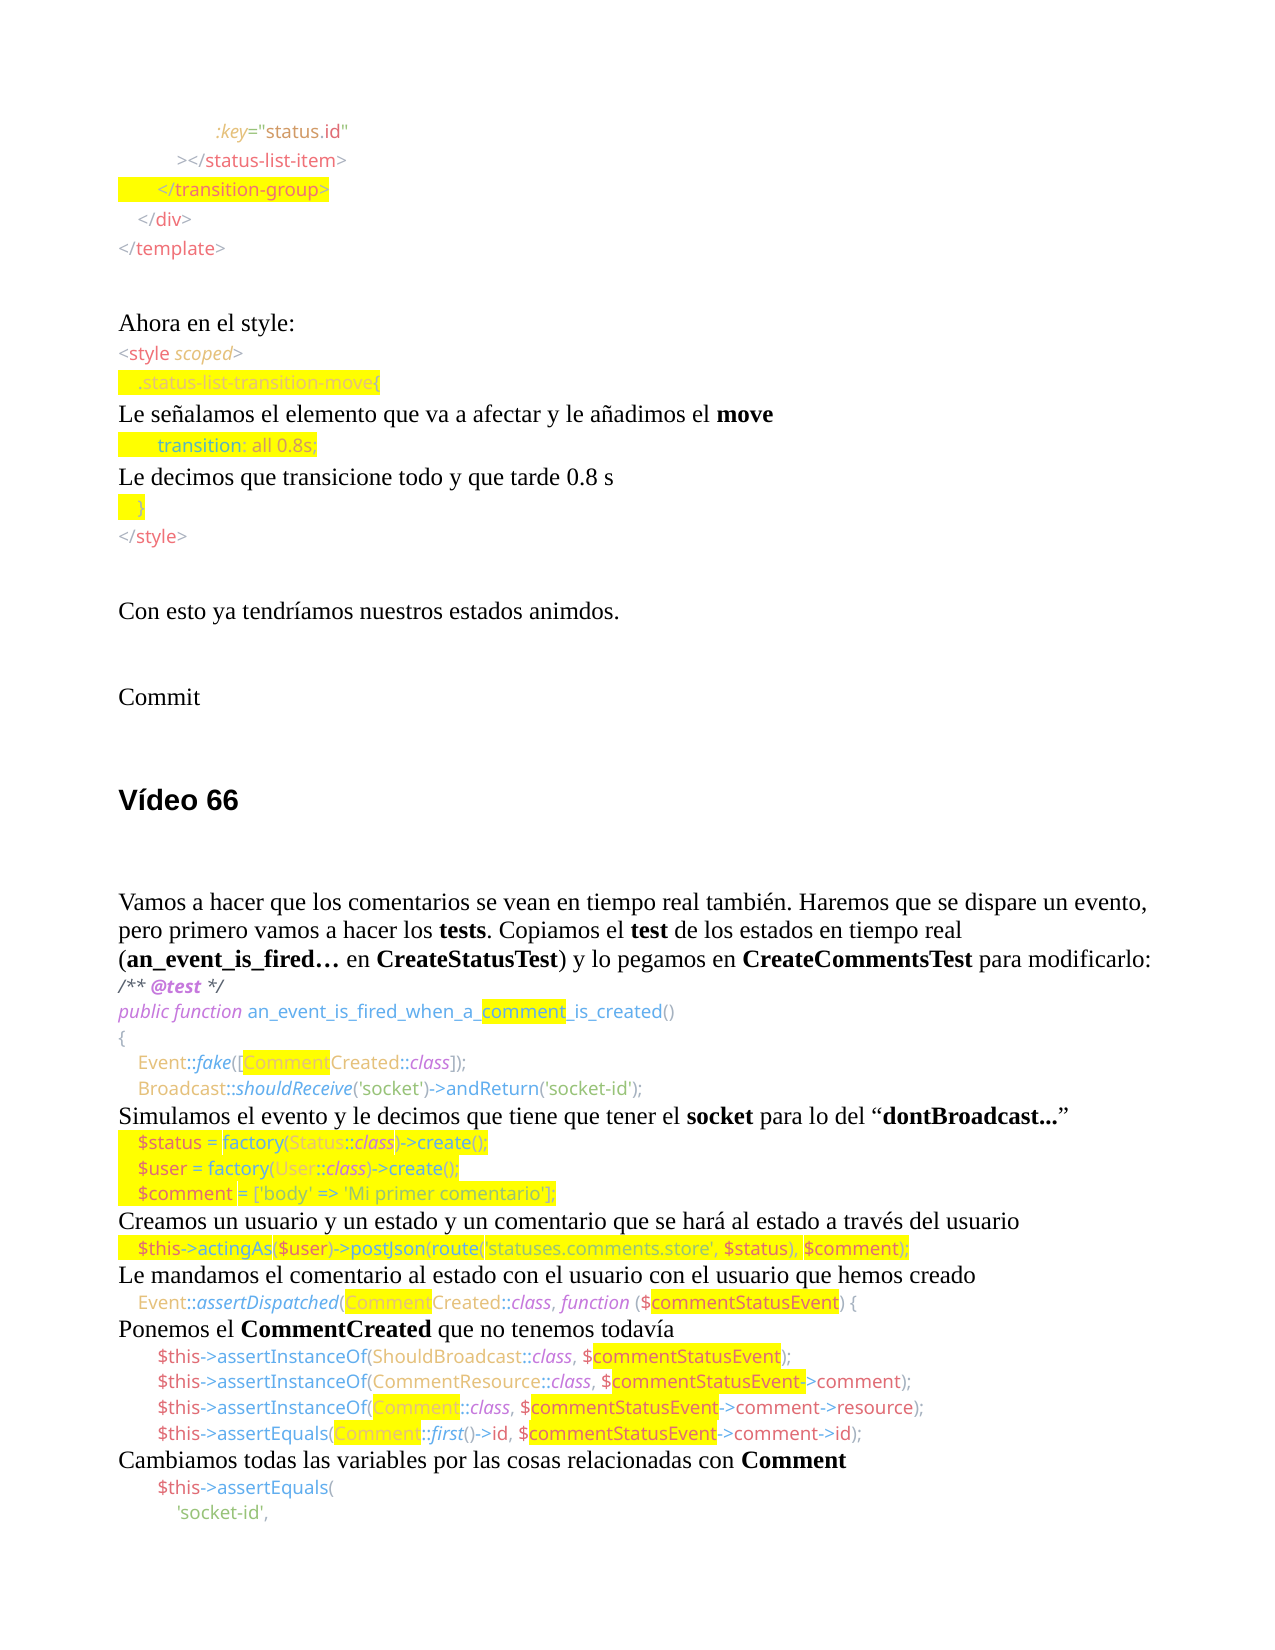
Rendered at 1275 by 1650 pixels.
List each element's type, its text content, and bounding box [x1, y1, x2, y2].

text $this->assertInstanceOf(ShouldBroadcast::class, $commentStatusEvent); $this->assertInstanceOf(CommentResource::class, $commentStatusEvent->comment); $this->assertInstanceOf(Comment::class, $commentStatusEvent->comment->resource); $this->assertEquals(Comment::first()->id, $commentStatusEvent->comment->id); Cambiamos todas las variables por las cosas relacionadas con Comment [118, 1343, 1157, 1474]
text Vamos a hacer que los comentarios se vean en tiempo real también. Haremos que se dispare un evento, pero primero vamos a hacer los tests. Copiamos el test de los estados en tiempo real (an_event_is_fired… en CreateStatusTest) y lo pegamos en CreateCommentsTest para modificarlo: [118, 887, 1157, 973]
text Ahora en el style: <style scoped> .status-list-transition-move{ Le señalamos el elemento que va a afectar y le añadimos el move transition: all 0.8s; Le decimos que transicione todo y que tarde 0.8 s } </style> [118, 308, 1157, 549]
text Commit [118, 682, 1157, 711]
subtitle Vídeo 66 [118, 783, 1157, 817]
text /** @test */ public function an_event_is_fired_when_a_comment_is_created() { Event::fake([CommentCreated::class]); Broadcast::shouldReceive('socket')->andReturn('socket-id'); Simulamos el evento y le decimos que tiene que tener el socket para lo del “dontBroadcast...” $status = factory(Status::class)->create(); $user = factory(User::class)->create(); $comment = ['body' => 'Mi primer comentario']; Creamos un usuario y un estado y un comentario que se hará al estado a través del usuario $this->actingAs($user)->postJson(route('statuses.comments.store', $status), $comment); Le mandamos el comentario al estado con el usuario con el usuario que hemos creado Event::assertDispatched(CommentCreated::class, function ($commentStatusEvent) { Ponemos el CommentCreated que no tenemos todavía [118, 973, 1157, 1343]
text :key="status.id" ></status-list-item> </transition-group> </div> </template> [118, 118, 1157, 261]
text $this->assertEquals( 'socket-id', [118, 1474, 1157, 1525]
text Con esto ya tendríamos nuestros estados animdos. [118, 596, 1157, 625]
